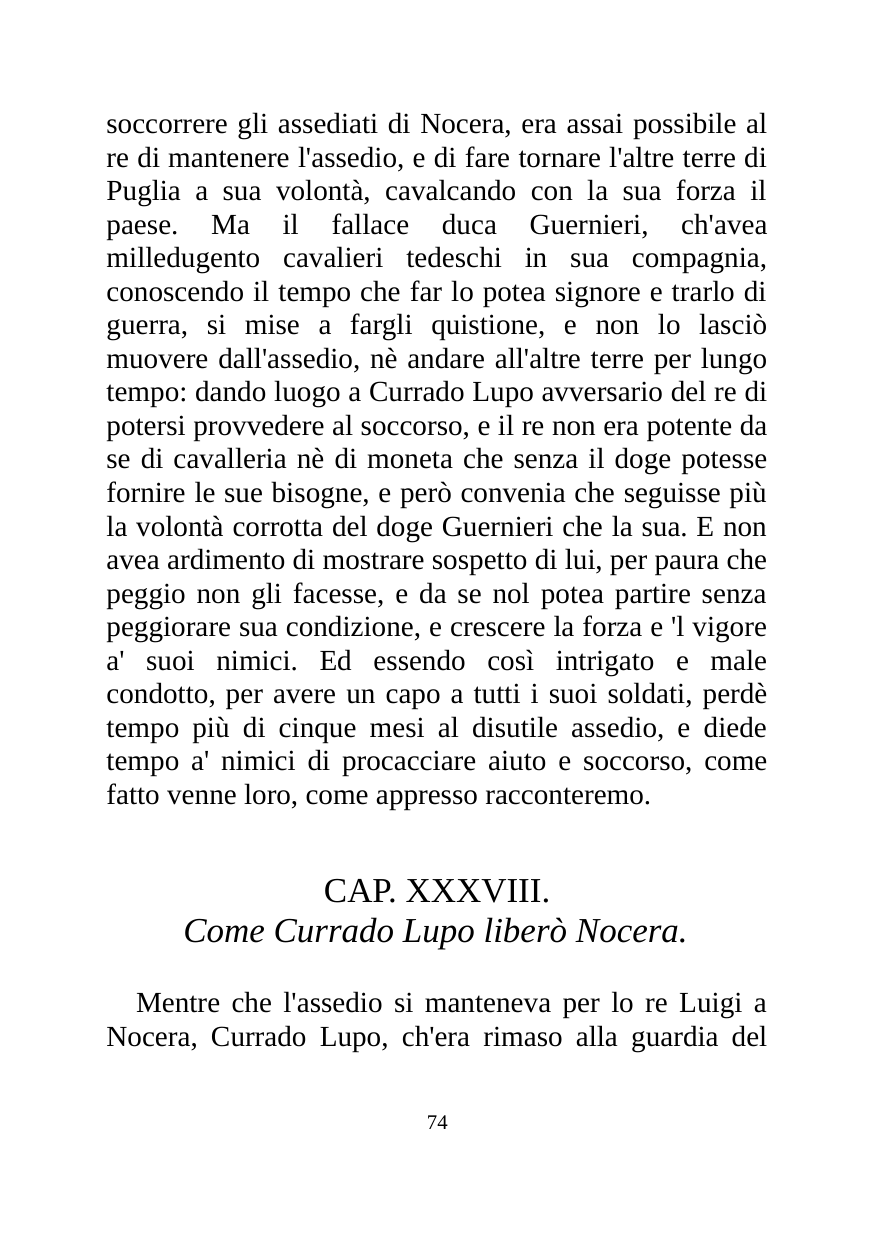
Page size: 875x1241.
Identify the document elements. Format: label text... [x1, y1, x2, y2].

subtitle CAP. XXXVIII. Come Currado Lupo liberò Nocera. [106, 870, 768, 950]
text Mentre che l'assedio si manteneva per lo re Luigi a Nocera, Currado Lupo, ch'era rimaso alla guardia del [106, 986, 768, 1053]
text soccorrere gli assediati di Nocera, era assai possibile al re di mantenere l'assedio, e di fare tornare l'altre terre di Puglia a sua volontà, cavalcando con la sua forza il paese. Ma il fallace duca Guernieri, ch'avea milledugento cavalieri tedeschi in sua compagnia, conoscendo il tempo che far lo potea signore e trarlo di guerra, si mise a fargli quistione, e non lo lasciò muovere dall'assedio, nè andare all'altre terre per lungo tempo: dando luogo a Currado Lupo avversario del re di potersi provvedere al soccorso, e il re non era potente da se di cavalleria nè di moneta che senza il doge potesse fornire le sue bisogne, e però convenia che seguisse più la volontà corrotta del doge Guernieri che la sua. E non avea ardimento di mostrare sospetto di lui, per paura che peggio non gli facesse, e da se nol potea partire senza peggiorare sua condizione, e crescere la forza e 'l vigore a' suoi nimici. Ed essendo così intrigato e male condotto, per avere un capo a tutti i suoi soldati, perdè tempo più di cinque mesi al disutile assedio, e diede tempo a' nimici di procacciare aiuto e soccorso, come fatto venne loro, come appresso racconteremo. [106, 106, 768, 811]
